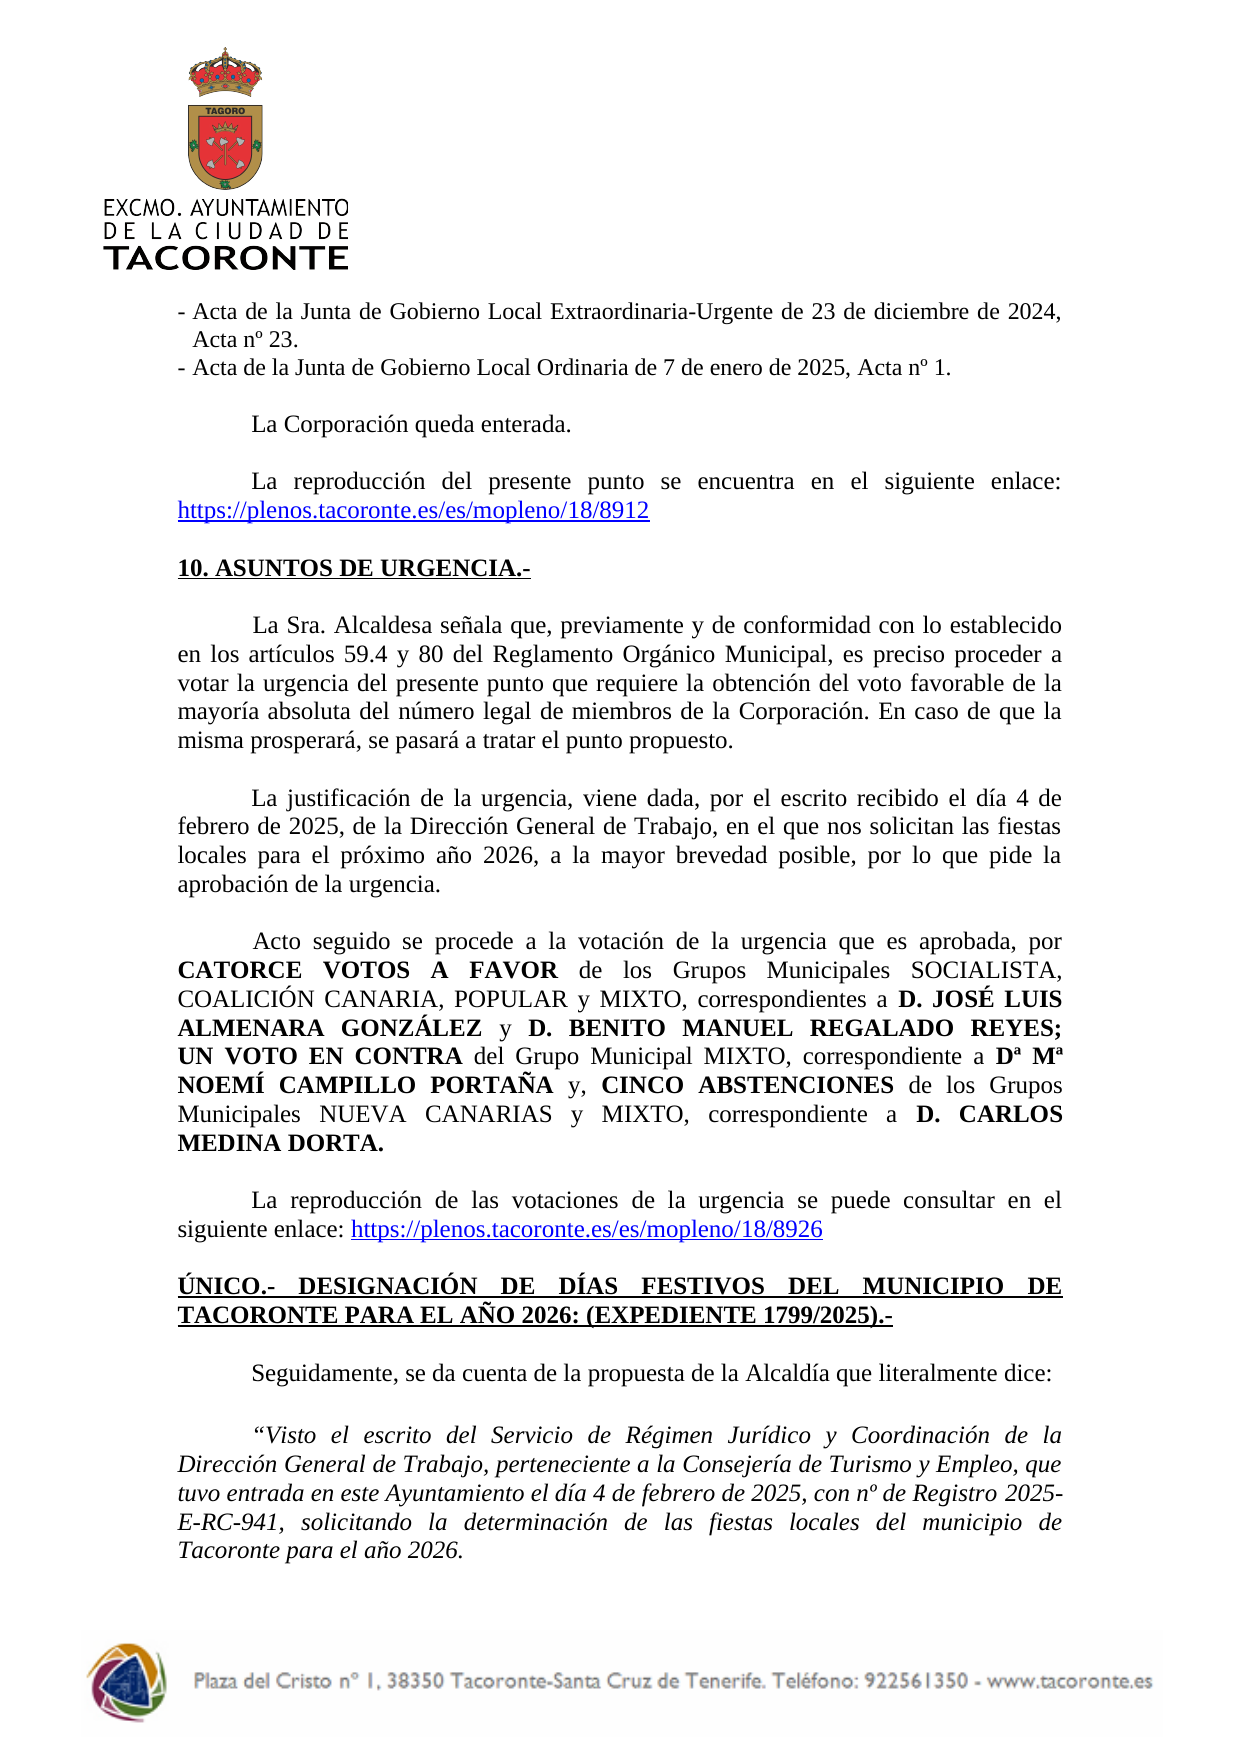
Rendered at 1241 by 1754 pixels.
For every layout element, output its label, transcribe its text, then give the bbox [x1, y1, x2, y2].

text La reproducción del presente punto se encuentra en el siguiente enlace: https://plenos.tacoronte.es/es/mopleno/18/8912 [177, 466, 1063, 524]
picture [103, 47, 348, 270]
text TACORONTE PARA EL AÑO 2026: (EXPEDIENTE 1799/2025).- [177, 1297, 1063, 1329]
text Acto seguido se procede a la votación de la urgencia que es aprobada, por CATORCE VOTOS A FAVOR de los Grupos Municipales SOCIALISTA, COALICIÓN CANARIA, POPULAR y MIXTO, correspondientes a D. JOSÉ LUIS ALMENARA GONZÁLEZ y D. BENITO MANUEL REGALADO REYES; UN VOTO EN CONTRA del Grupo Municipal MIXTO, correspondiente a Dª Mª NOEMÍ CAMPILLO PORTAÑA y, CINCO ABSTENCIONES de los Grupos Municipales NUEVA CANARIAS y MIXTO, correspondiente a D. CARLOS MEDINA DORTA. [177, 926, 1063, 1156]
text La justificación de la urgencia, viene dada, por el escrito recibido el día 4 de febrero de 2025, de la Dirección General de Trabajo, en el que nos solicitan las fiestas locales para el próximo año 2026, a la mayor brevedad posible, por lo que pide la aprobación de la urgencia. [177, 783, 1063, 898]
text La Corporación queda enterada. [177, 409, 1063, 438]
text Seguidamente, se da cuenta de la propuesta de la Alcaldía que literalmente dice: [177, 1358, 1063, 1386]
list Acta de la Junta de Gobierno Local Extraordinaria-Urgente de 23 de diciembre de 2024, Acta nº 23. [177, 297, 1063, 352]
text 10. ASUNTOS DE URGENCIA.- [177, 553, 1063, 581]
list Acta de la Junta de Gobierno Local Ordinaria de 7 de enero de 2025, Acta nº 1. [177, 352, 1063, 380]
text ÚNICO.- DESIGNACIÓN DE DÍAS FESTIVOS DEL MUNICIPIO DE [177, 1271, 1063, 1296]
text La reproducción de las votaciones de la urgencia se puede consultar en el siguiente enlace: https://plenos.tacoronte.es/es/mopleno/18/8926 [177, 1185, 1063, 1243]
text “Visto el escrito del Servicio de Régimen Jurídico y Coordinación de la Dirección General de Trabajo, perteneciente a la Consejería de Turismo y Empleo, que tuvo entrada en este Ayuntamiento el día 4 de febrero de 2025, con nº de Registro 2025-E-RC-941, solicitando la determinación de las fiestas locales del municipio de Tacoronte para el año 2026. [177, 1420, 1063, 1564]
text La Sra. Alcaldesa señala que, previamente y de conformidad con lo establecido en los artículos 59.4 y 80 del Reglamento Orgánico Municipal, es preciso proceder a votar la urgencia del presente punto que requiere la obtención del voto favorable de la mayoría absoluta del número legal de miembros de la Corporación. En caso de que la misma prosperará, se pasará a tratar el punto propuesto. [177, 610, 1063, 754]
picture [80, 1630, 1163, 1737]
